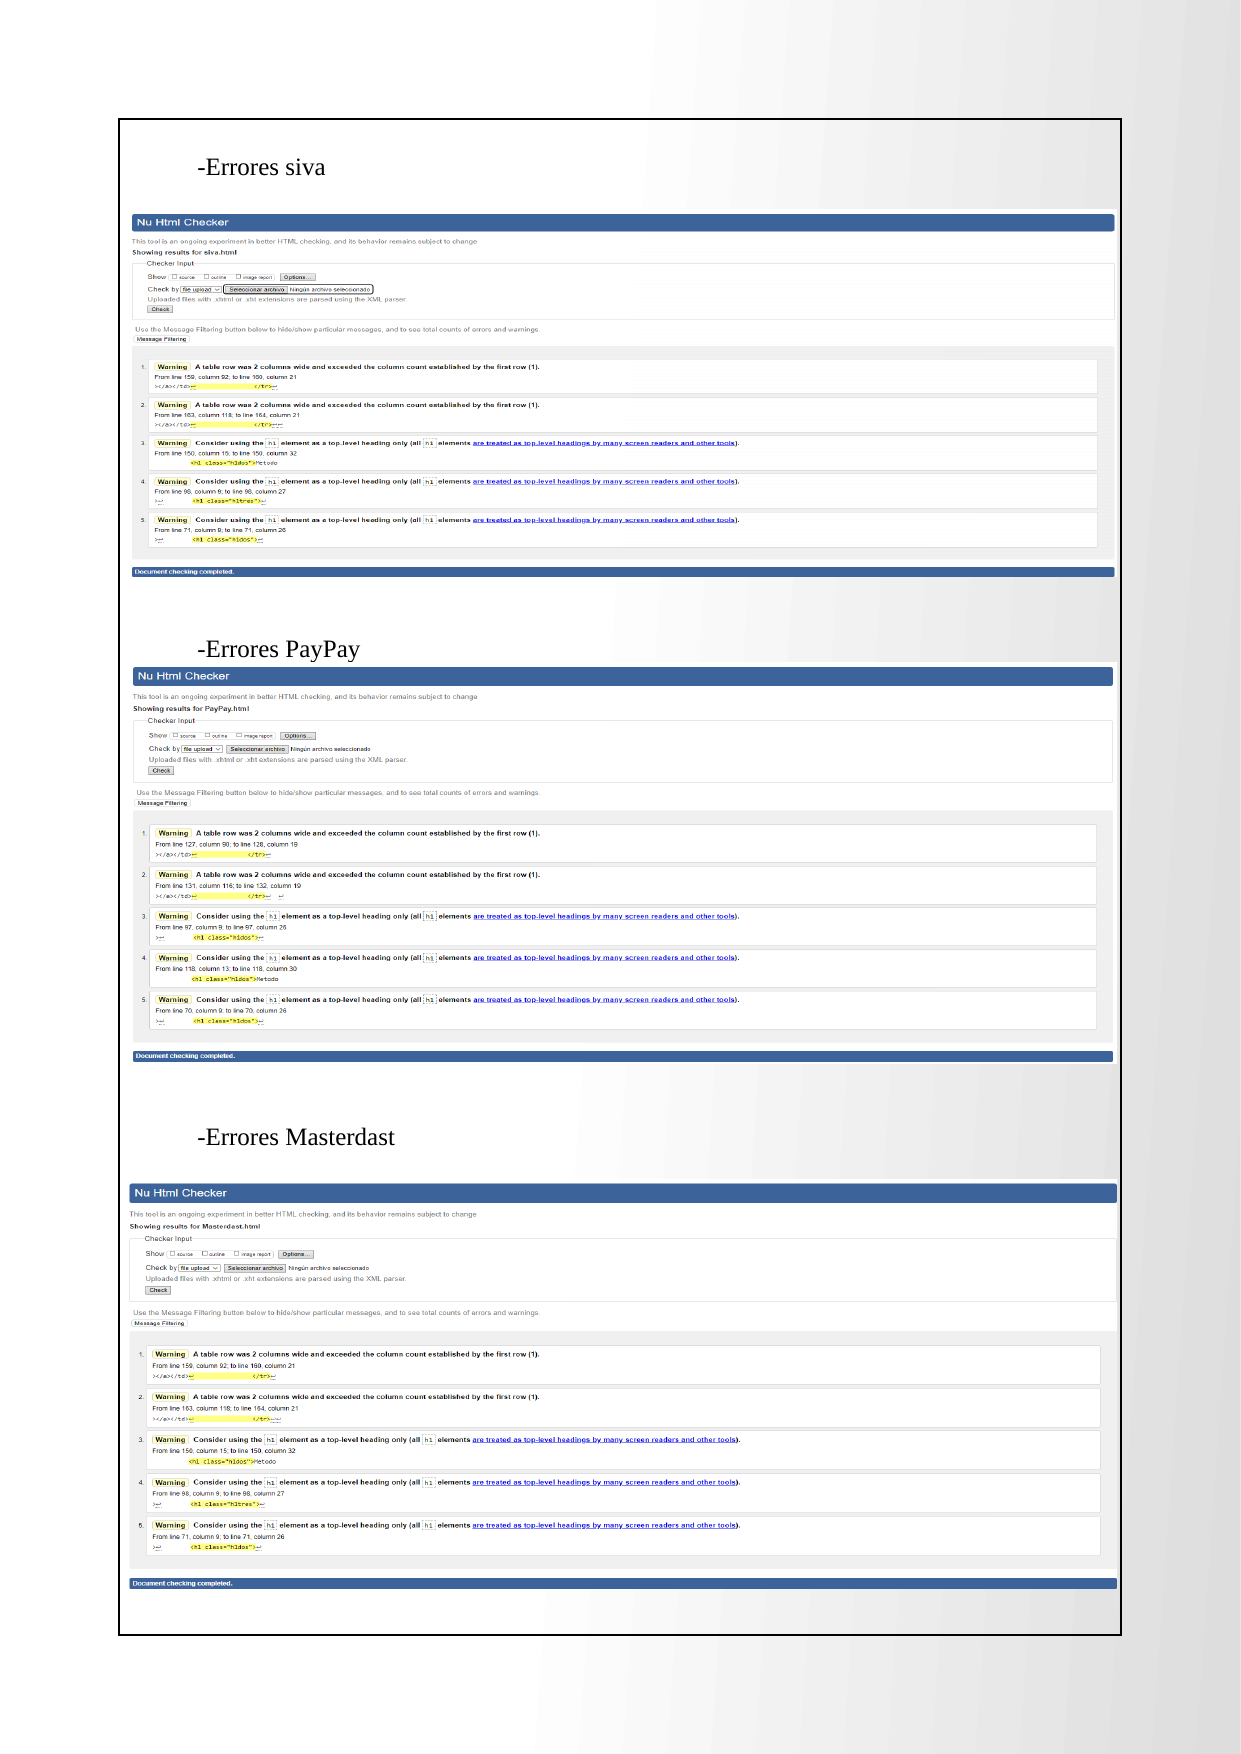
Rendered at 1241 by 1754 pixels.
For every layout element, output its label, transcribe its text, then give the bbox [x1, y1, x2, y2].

text -Errores Masterdast [123, 1122, 1117, 1150]
text -Errores PayPay [123, 634, 1117, 662]
picture [123, 209, 1118, 577]
picture [123, 662, 1118, 1064]
text -Errores siva [123, 152, 1117, 181]
picture [123, 1179, 1118, 1589]
